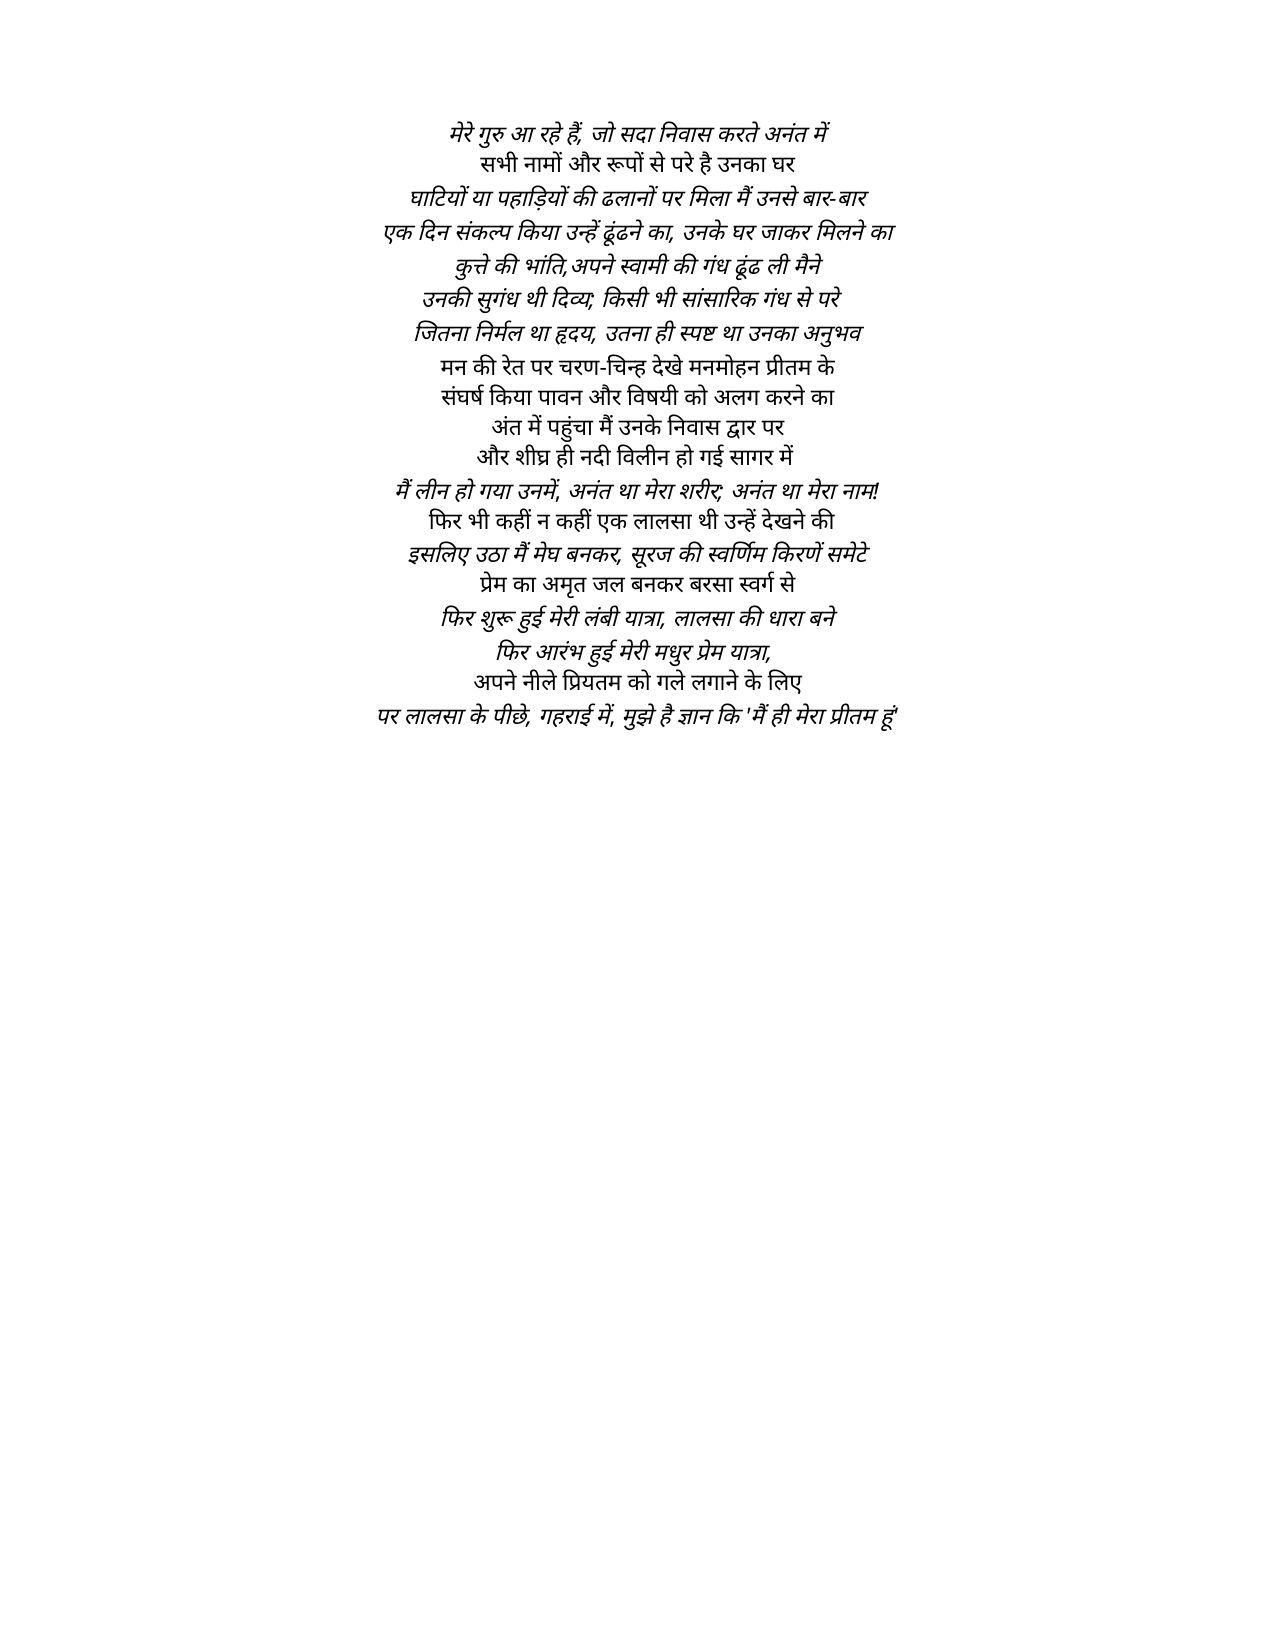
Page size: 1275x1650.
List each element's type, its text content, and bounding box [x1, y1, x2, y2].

text इसलिए उठा मैं मेघ बनकर, सूरज की स्वर्णिम किरणें समेटे [118, 538, 1157, 572]
text फिर शुरू हुई मेरी लंबी यात्रा, लालसा की धारा बने [118, 602, 1157, 636]
text फिर आरंभ हुई मेरी मधुर प्रेम यात्रा, [118, 636, 1157, 670]
text फिर भी कहीं न कहीं एक लालसा थी उन्हें देखने की [118, 508, 1157, 538]
text जितना निर्मल था हृदय, उतना ही स्पष्ट था उनका अनुभव [118, 317, 1157, 351]
text और शीघ्र ही नदी विलीन हो गई सागर में [118, 445, 1157, 475]
text संघर्ष किया पावन और विषयी को अलग करने का [118, 385, 1157, 415]
text प्रेम का अमृत जल बनकर बरसा स्वर्ग से [118, 572, 1157, 602]
text मेरे गुरु आ रहे हैं, जो सदा निवास करते अनंत में [118, 118, 1157, 152]
text एक दिन संकल्प किया उन्हें ढूंढने का, उनके घर जाकर मिलने का [118, 216, 1157, 249]
text उनकी सुगंध थी दिव्य; किसी भी सांसारिक गंध से परे [118, 283, 1157, 317]
text अंत में पहुंचा मैं उनके निवास द्वार पर [118, 415, 1157, 445]
text घाटियों या पहाड़ियों की ढलानों पर मिला मैं उनसे बार-बार [118, 182, 1157, 216]
text कुत्ते की भांति,अपने स्वामी की गंध ढूंढ ली मैने [118, 249, 1157, 283]
text मैं लीन हो गया उनमें, अनंत था मेरा शरीर; अनंत था मेरा नाम! [118, 475, 1157, 508]
text सभी नामों और रूपों से परे है उनका घर [118, 152, 1157, 182]
text पर लालसा के पीछे, गहराई में, मुझे है ज्ञान कि 'मैं ही मेरा प्रीतम हूं' [118, 700, 1157, 734]
text अपने नीले प्रियतम को गले लगाने के लिए [118, 670, 1157, 700]
text मन की रेत पर चरण-चिन्ह देखे मनमोहन प्रीतम के [118, 351, 1157, 385]
